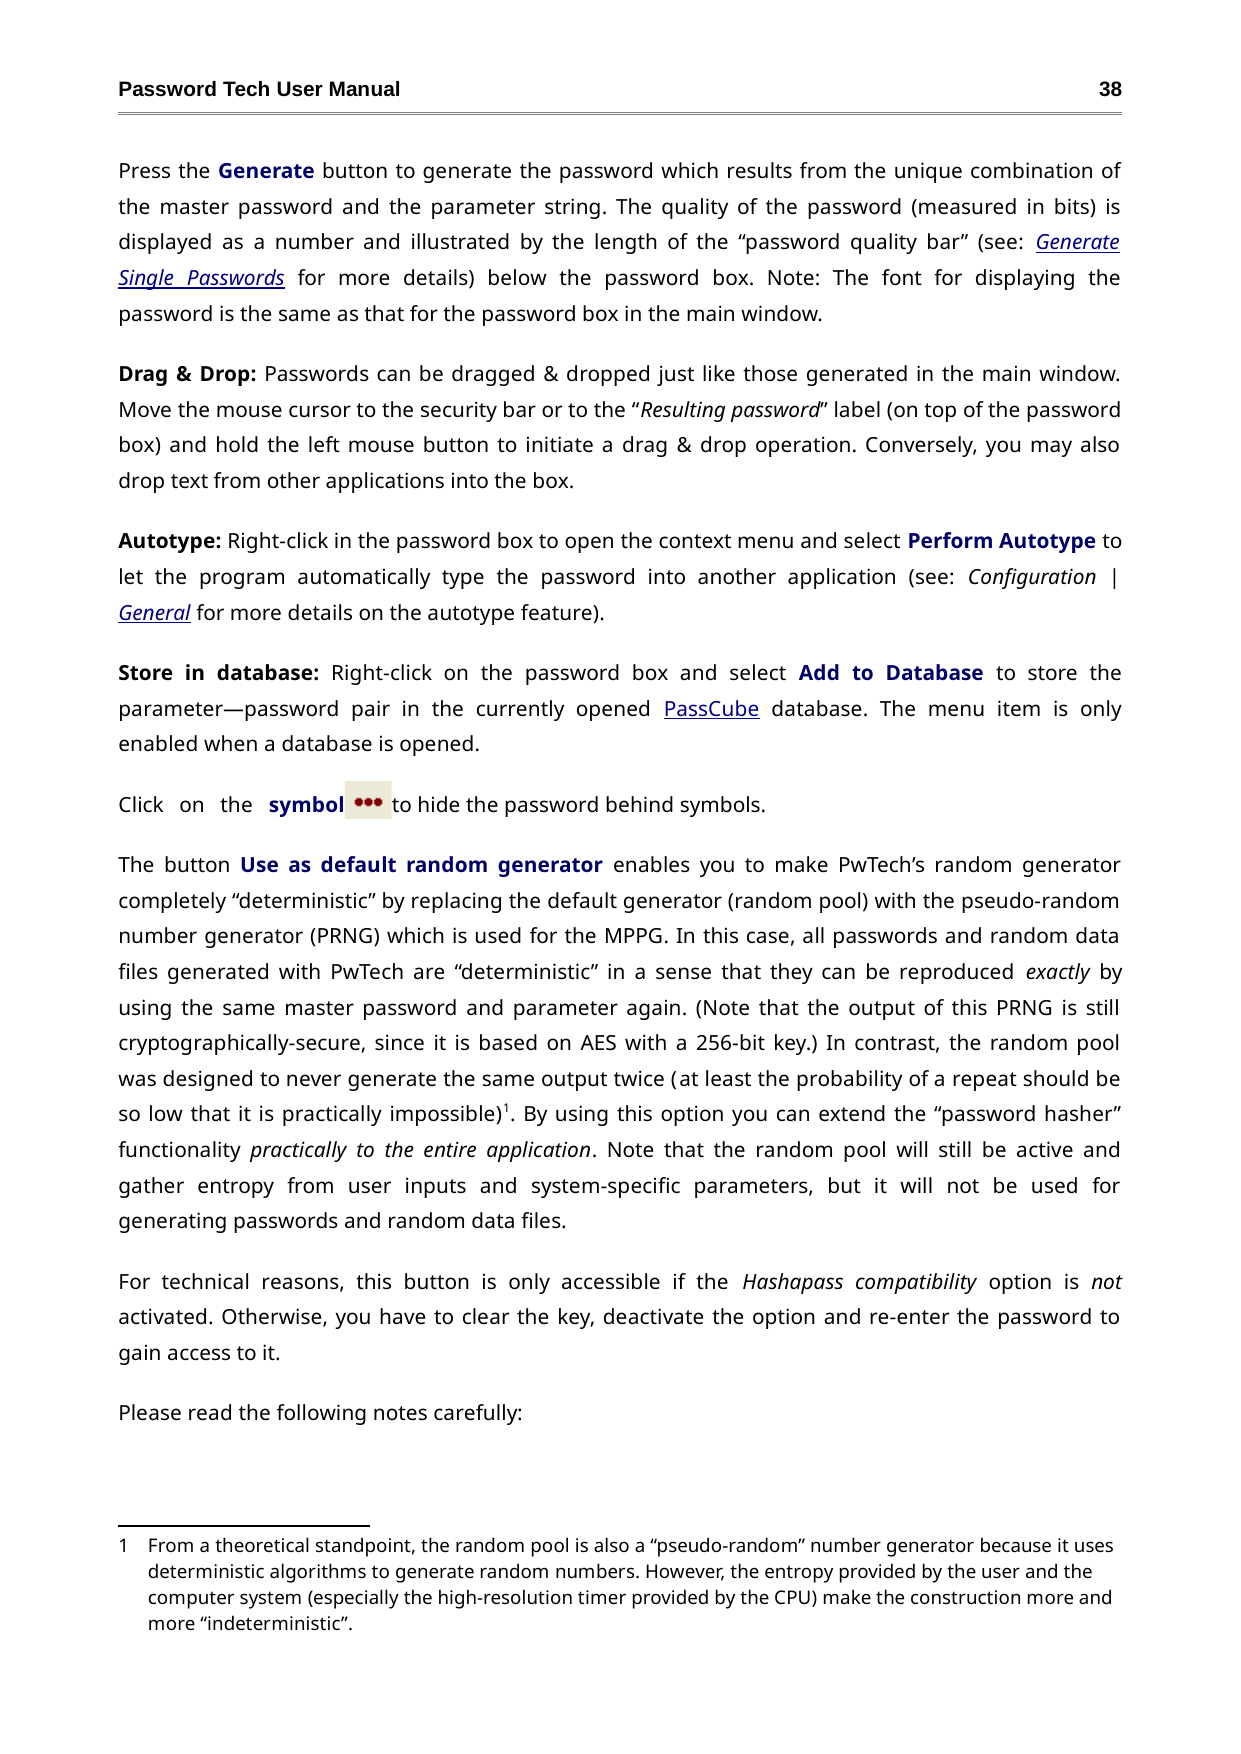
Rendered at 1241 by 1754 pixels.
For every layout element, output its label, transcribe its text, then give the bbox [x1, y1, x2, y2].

text Drag & Drop: Passwords can be dragged & dropped just like those generated in the main window. Move the mouse cursor to the security bar or to the “Resulting password” label (on top of the password box) and hold the left mouse button to initiate a drag & drop operation. Conversely, you may also drop text from other applications into the box. [118, 359, 1122, 494]
text Store in database: Right-click on the password box and select Add to Database to store the parameter—password pair in the currently opened PassCube database. The menu item is only enabled when a database is opened. [118, 658, 1122, 758]
text Please read the following notes carefully: [118, 1398, 1122, 1427]
text The button Use as default random generator enables you to make PwTech’s random generator completely “deterministic” by replacing the default generator (random pool) with the pseudo-random number generator (PRNG) which is used for the MPPG. In this case, all passwords and random data files generated with PwTech are “deterministic” in a sense that they can be reproduced exactly by using the same master password and parameter again. (Note that the output of this PRNG is still cryptographically-secure, since it is based on AES with a 256-bit key.) In contrast, the random pool was designed to never generate the same output twice (at least the probability of a repeat should be so low that it is practically impossible). By using this option you can extend the “password hasher” functionality practically to the entire application. Note that the random pool will still be active and gather entropy from user inputs and system-specific parameters, but it will not be used for generating passwords and random data files. [118, 850, 1122, 1235]
text to hide the password behind symbols. [392, 789, 1122, 818]
text From a theoretical standpoint, the random pool is also a “pseudo-random” number generator because it uses deterministic algorithms to generate random numbers. However, the entropy provided by the user and the computer system (especially the high-resolution timer provided by the CPU) make the construction more and more “indeterministic”. [118, 1532, 1122, 1636]
picture [344, 781, 392, 819]
text Press the Generate button to generate the password which results from the unique combination of the master password and the parameter string. The quality of the password (measured in bits) is displayed as a number and illustrated by the length of the “password quality bar” (see: Generate Single Passwords for more details) below the password box. Note: The font for displaying the password is the same as that for the password box in the main window. [118, 156, 1122, 327]
text Click on the symbol [118, 789, 344, 818]
text For technical reasons, this button is only accessible if the Hashapass compatibility option is not activated. Otherwise, you have to clear the key, deactivate the option and re-enter the password to gain access to it. [118, 1267, 1122, 1366]
text Autotype: Right-click in the password box to open the context menu and select Perform Autotype to let the program automatically type the password into another application (see: Configuration | General for more details on the autotype feature). [118, 526, 1122, 626]
